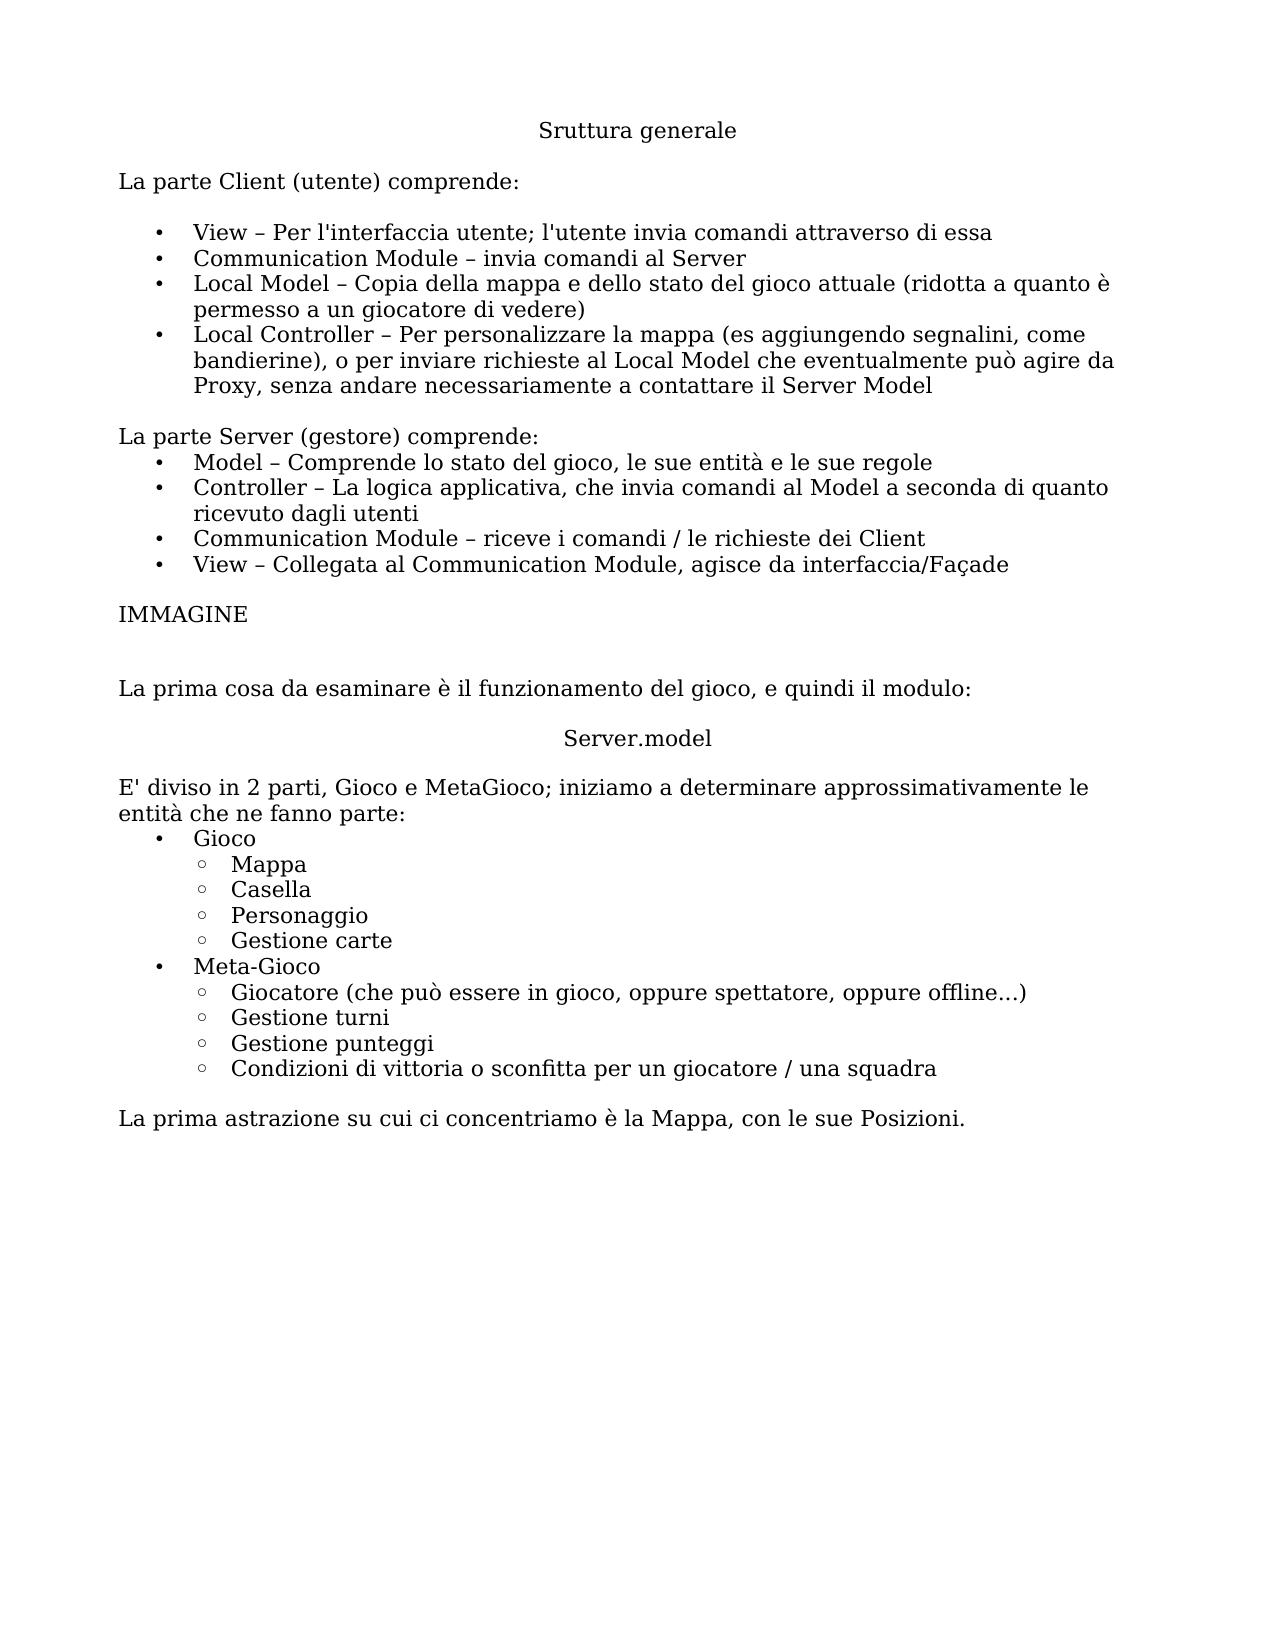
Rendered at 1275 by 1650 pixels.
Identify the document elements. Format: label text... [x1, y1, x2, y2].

list Model – Comprende lo stato del gioco, le sue entità e le sue regole [156, 450, 1157, 475]
text Server.model [118, 726, 1157, 751]
list Communication Module – invia comandi al Server [156, 246, 1157, 271]
list Local Model – Copia della mappa e dello stato del gioco attuale (ridotta a quanto è permesso a un giocatore di vedere) [156, 271, 1157, 322]
text La parte Server (gestore) comprende: [118, 424, 1157, 450]
list Meta-Gioco [156, 954, 1157, 979]
text La parte Client (utente) comprende: [118, 169, 1157, 195]
list Mappa [193, 852, 1157, 877]
list View – Per l'interfaccia utente; l'utente invia comandi attraverso di essa [156, 220, 1157, 246]
list Controller – La logica applicativa, che invia comandi al Model a seconda di quanto ricevuto dagli utenti [156, 475, 1157, 526]
list Gioco [156, 826, 1157, 852]
list View – Collegata al Communication Module, agisce da interfaccia/Façade [156, 552, 1157, 577]
text E' diviso in 2 parti, Gioco e MetaGioco; iniziamo a determinare approssimativamente le entità che ne fanno parte: [118, 775, 1157, 826]
list Gestione carte [193, 928, 1157, 954]
text La prima astrazione su cui ci concentriamo è la Mappa, con le sue Posizioni. [118, 1106, 1157, 1131]
list Local Controller – Per personalizzare la mappa (es aggiungendo segnalini, come bandierine), o per inviare richieste al Local Model che eventualmente può agire da Proxy, senza andare necessariamente a contattare il Server Model [156, 322, 1157, 399]
list Gestione punteggi [193, 1031, 1157, 1056]
list Gestione turni [193, 1005, 1157, 1031]
list Communication Module – riceve i comandi / le richieste dei Client [156, 526, 1157, 552]
text Sruttura generale [118, 118, 1157, 144]
list Condizioni di vittoria o sconfitta per un giocatore / una squadra [193, 1056, 1157, 1082]
text La prima cosa da esaminare è il funzionamento del gioco, e quindi il modulo: [118, 676, 1157, 701]
list Giocatore (che può essere in gioco, oppure spettatore, oppure offline...) [193, 979, 1157, 1005]
list Casella [193, 877, 1157, 903]
list Personaggio [193, 903, 1157, 928]
text IMMAGINE [118, 602, 1157, 627]
